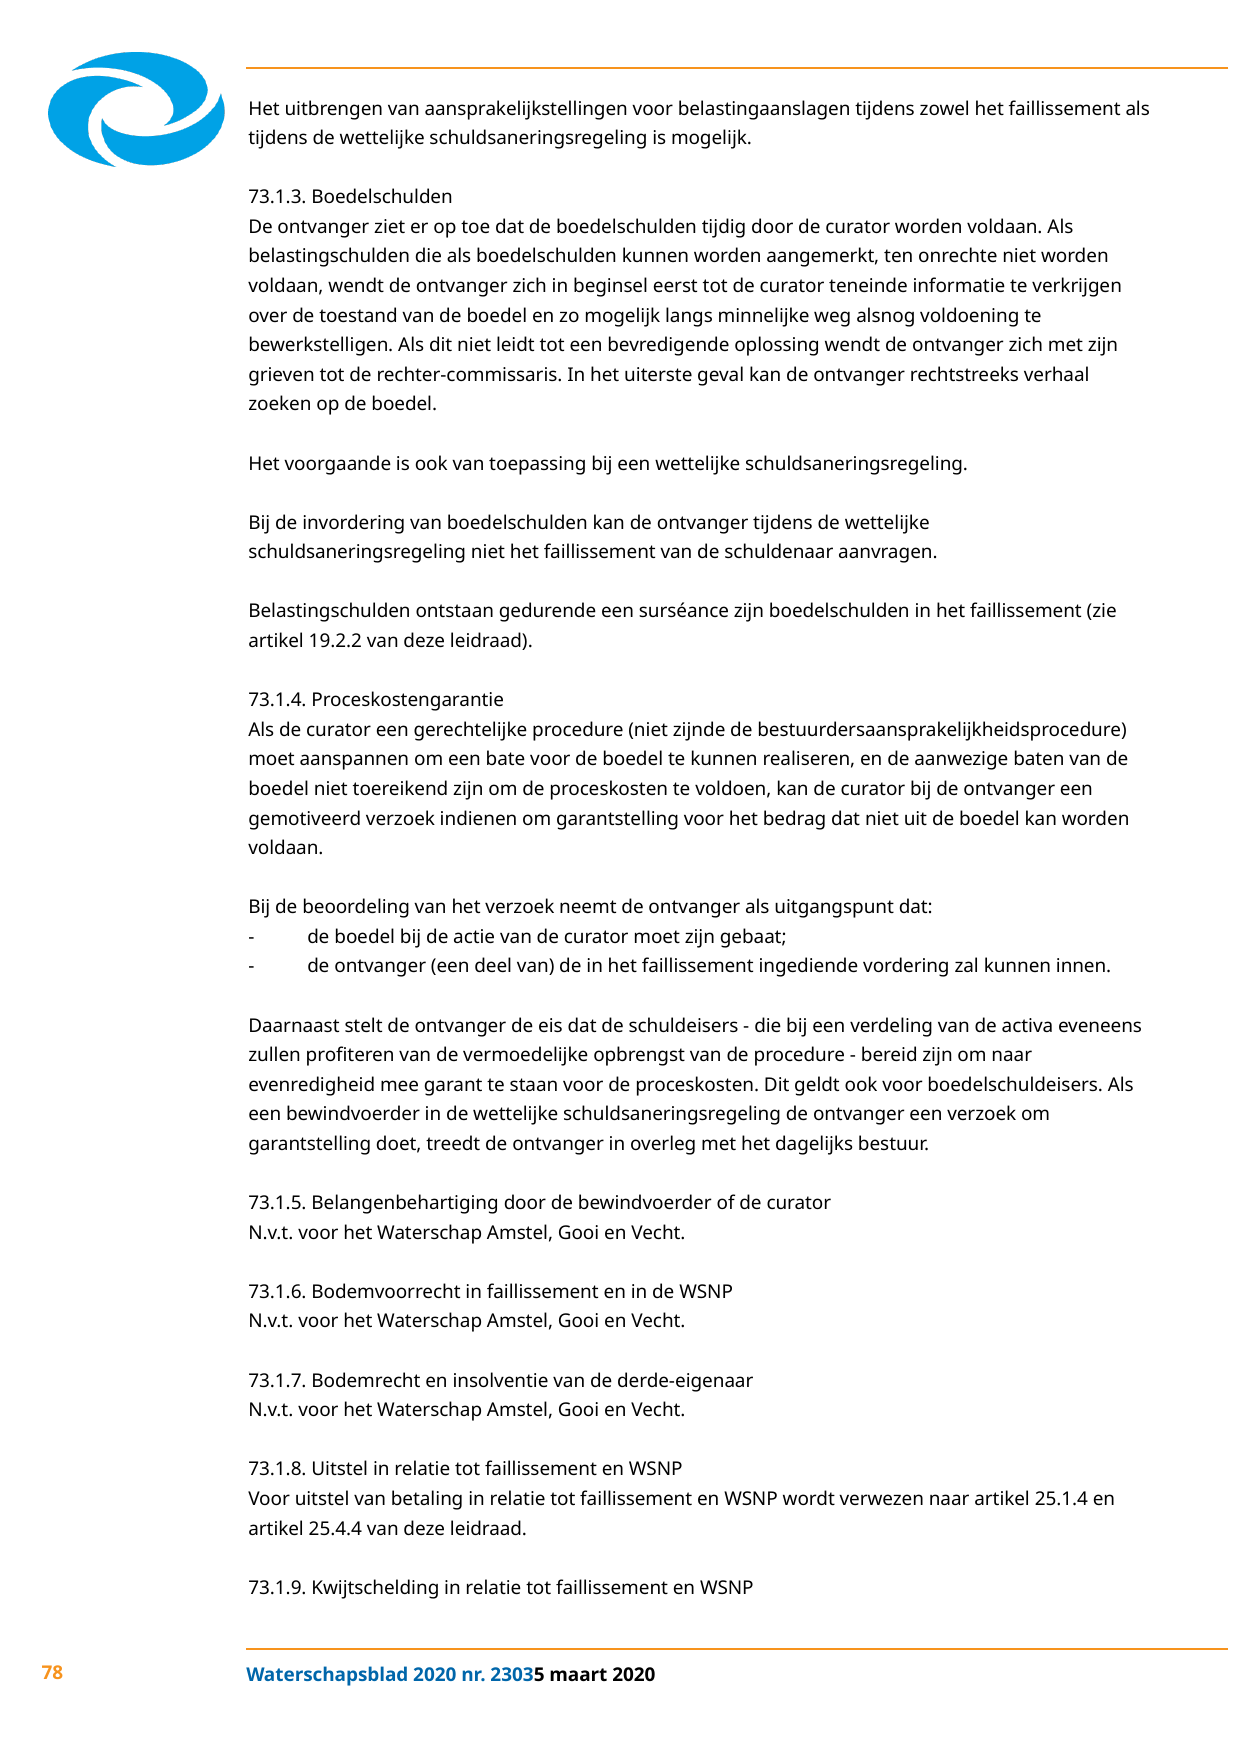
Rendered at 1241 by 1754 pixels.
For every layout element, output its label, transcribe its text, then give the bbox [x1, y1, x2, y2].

text N.v.t. voor het Waterschap Amstel, Gooi en Vecht. [248, 1396, 1152, 1422]
text Bij de beoordeling van het verzoek neemt de ontvanger als uitgangspunt dat: [248, 893, 1152, 919]
text Het voorgaande is ook van toepassing bij een wettelijke schuldsaneringsregeling. [248, 450, 1152, 476]
text 73.1.4. Proceskostengarantie [248, 686, 1152, 712]
list de boedel bij de actie van de curator moet zijn gebaat; [248, 923, 1152, 949]
text 73.1.5. Belangenbehartiging door de bewindvoerder of de curator [248, 1189, 1152, 1215]
text Bij de invordering van boedelschulden kan de ontvanger tijdens de wettelijke schuldsaneringsregeling niet het faillissement van de schuldenaar aanvragen. [248, 509, 1152, 564]
text Als de curator een gerechtelijke procedure (niet zijnde de bestuurdersaansprakelijkheidsprocedure) moet aanspannen om een bate voor de boedel te kunnen realiseren, en de aanwezige baten van de boedel niet toereikend zijn om de proceskosten te voldoen, kan de curator bij de ontvanger een gemotiveerd verzoek indienen om garantstelling voor het bedrag dat niet uit de boedel kan worden voldaan. [248, 716, 1152, 860]
text Belastingschulden ontstaan gedurende een surséance zijn boedelschulden in het faillissement (zie artikel 19.2.2 van deze leidraad). [248, 598, 1152, 653]
text Voor uitstel van betaling in relatie tot faillissement en WSNP wordt verwezen naar artikel 25.1.4 en artikel 25.4.4 van deze leidraad. [248, 1485, 1152, 1541]
text De ontvanger ziet er op toe dat de boedelschulden tijdig door de curator worden voldaan. Als belastingschulden die als boedelschulden kunnen worden aangemerkt, ten onrechte niet worden voldaan, wendt de ontvanger zich in beginsel eerst tot de curator teneinde informatie te verkrijgen over de toestand van de boedel en zo mogelijk langs minnelijke weg alsnog voldoening te bewerkstelligen. Als dit niet leidt tot een bevredigende oplossing wendt de ontvanger zich met zijn grieven tot de rechter-commissaris. In het uiterste geval kan de ontvanger rechtstreeks verhaal zoeken op de boedel. [248, 213, 1152, 416]
text 73.1.9. Kwijtschelding in relatie tot faillissement en WSNP [248, 1574, 1152, 1600]
list de ontvanger (een deel van) de in het faillissement ingediende vordering zal kunnen innen. [248, 953, 1152, 978]
text N.v.t. voor het Waterschap Amstel, Gooi en Vecht. [248, 1219, 1152, 1245]
text 73.1.3. Boedelschulden [248, 183, 1152, 209]
picture [41, 47, 231, 172]
text N.v.t. voor het Waterschap Amstel, Gooi en Vecht. [248, 1308, 1152, 1333]
text Het uitbrengen van aansprakelijkstellingen voor belastingaanslagen tijdens zowel het faillissement als tijdens de wettelijke schuldsaneringsregeling is mogelijk. [248, 95, 1152, 150]
text Daarnaast stelt de ontvanger de eis dat de schuldeisers - die bij een verdeling van de activa eveneens zullen profiteren van de vermoedelijke opbrengst van de procedure - bereid zijn om naar evenredigheid mee garant te staan voor de proceskosten. Dit geldt ook voor boedelschuldeisers. Als een bewindvoerder in de wettelijke schuldsaneringsregeling de ontvanger een verzoek om garantstelling doet, treedt de ontvanger in overleg met het dagelijks bestuur. [248, 1012, 1152, 1156]
text 73.1.6. Bodemvoorrecht in faillissement en in de WSNP [248, 1278, 1152, 1304]
text 73.1.7. Bodemrecht en insolventie van de derde-eigenaar [248, 1367, 1152, 1393]
text 73.1.8. Uitstel in relatie tot faillissement en WSNP [248, 1456, 1152, 1481]
